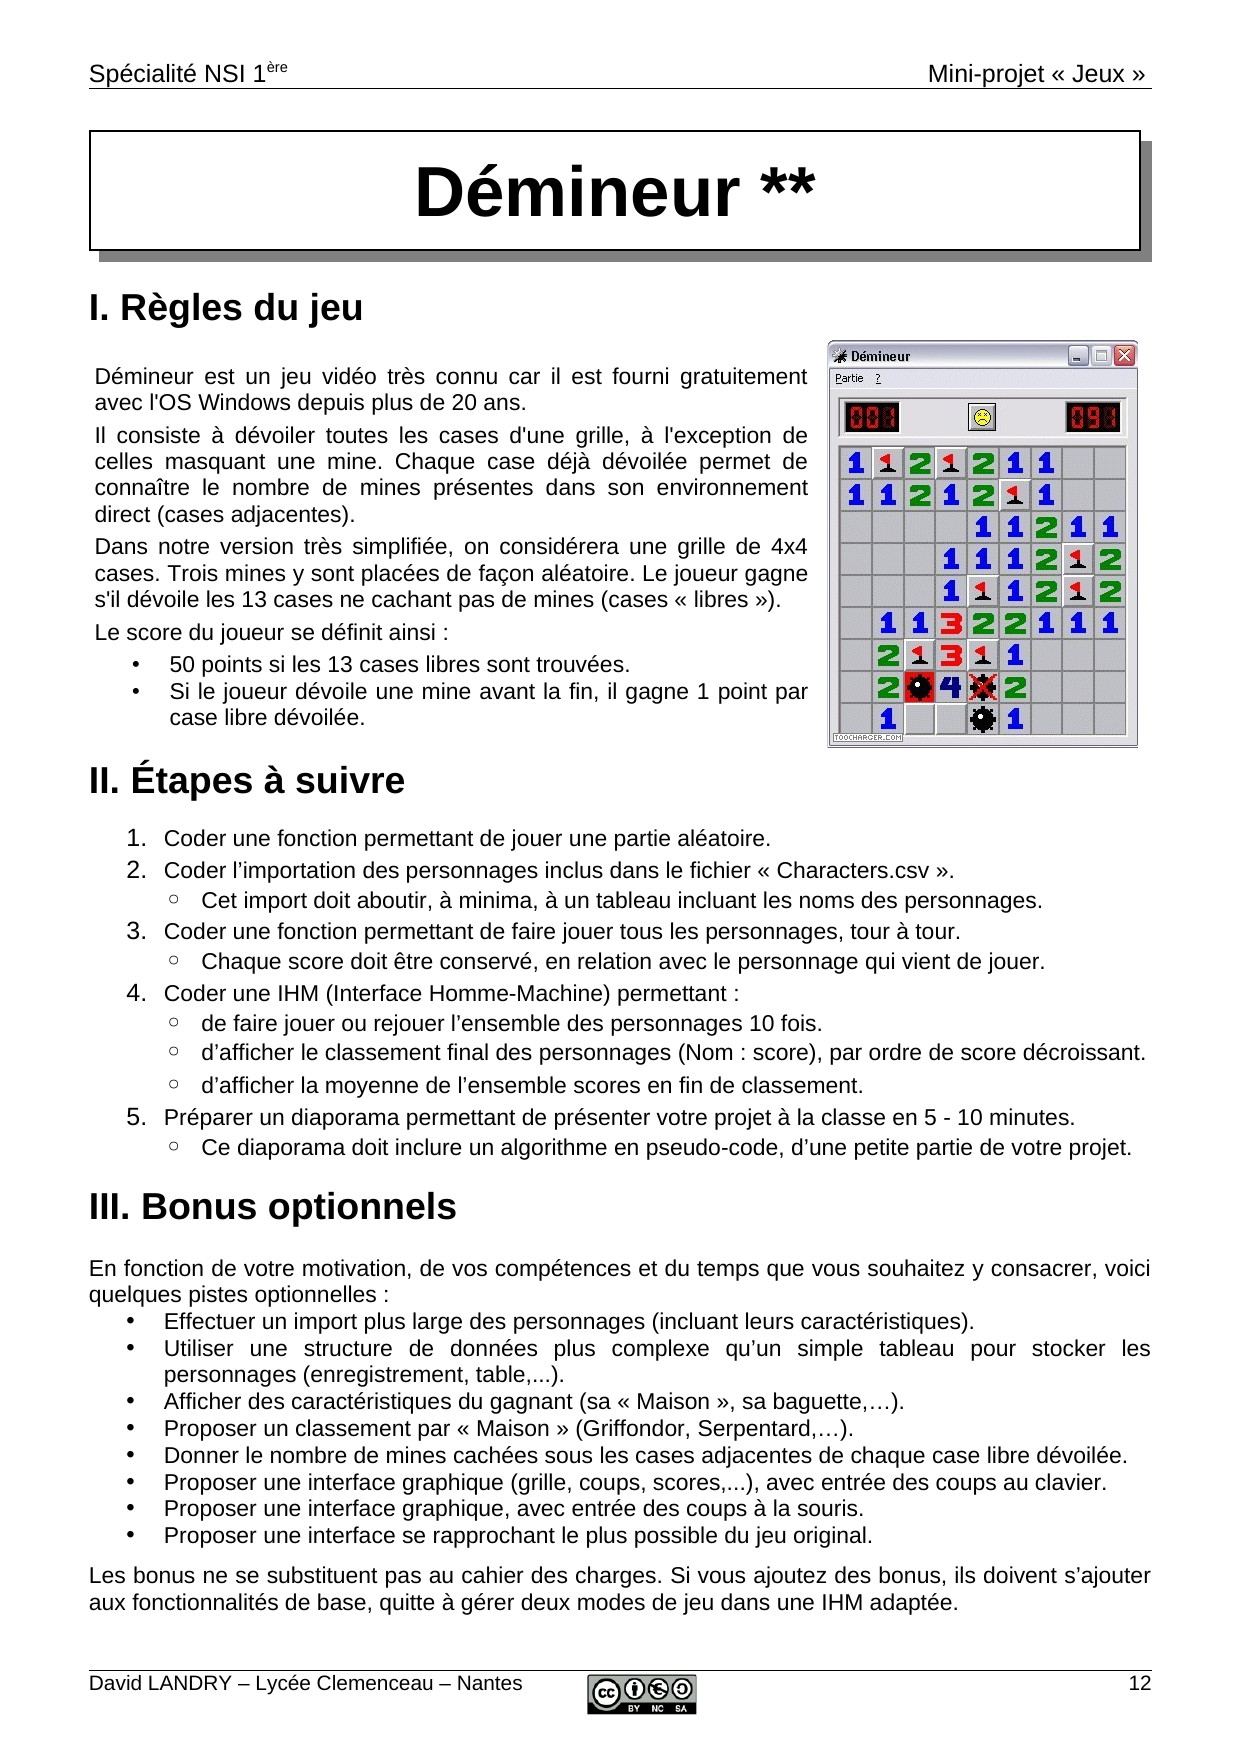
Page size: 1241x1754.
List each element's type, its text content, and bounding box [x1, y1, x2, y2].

table_header [815, 335, 1151, 758]
list Effectuer un import plus large des personnages (incluant leurs caractéristiques). [126, 1308, 1152, 1334]
list Afficher des caractéristiques du gagnant (sa « Maison », sa baguette,…). [126, 1388, 1152, 1415]
list Cet import doit aboutir, à minima, à un tableau incluant les noms des personnages. [164, 887, 1152, 913]
list Proposer une interface graphique (grille, coups, scores,...), avec entrée des coups au clavier. [126, 1468, 1152, 1495]
text En fonction de votre motivation, de vos compétences et du temps que vous souhaitez y consacrer, voici quelques pistes optionnelles : [89, 1255, 1152, 1308]
list Coder une IHM (Interface Homme-Machine) permettant : [126, 978, 1152, 1007]
picture [827, 340, 1138, 748]
table_header Démineur est un jeu vidéo très connu car il est fourni gratuitement avec l'OS Windows depuis plus de 20 ans. Il consiste à dévoiler toutes les cases d'une grille, à l'exception de celles masquant une mine. Chaque case déjà dévoilée permet de connaître le nombre de mines présentes dans son environnement direct (cases adjacentes). Dans notre version très simplifiée, on considérera une grille de 4x4 cases. Trois mines y sont placées de façon aléatoire. Le joueur gagne s'il dévoile les 13 cases ne cachant pas de mines (cases « libres »). Le score du joueur se définit ainsi : 50 points si les 13 cases libres sont trouvées. Si le joueur dévoile une mine avant la fin, il gagne 1 point par case libre dévoilée. [89, 335, 814, 758]
list Utiliser une structure de données plus complexe qu’un simple tableau pour stocker les personnages (enregistrement, table,...). [126, 1334, 1152, 1388]
list Proposer une interface se rapprochant le plus possible du jeu original. [126, 1522, 1152, 1549]
list Ce diaporama doit inclure un algorithme en pseudo-code, d’une petite partie de votre projet. [164, 1134, 1152, 1161]
list Donner le nombre de mines cachées sous les cases adjacentes de chaque case libre dévoilée. [126, 1442, 1152, 1468]
subtitle Étapes à suivre [89, 758, 1152, 802]
list Préparer un diaporama permettant de présenter votre projet à la classe en 5 - 10 minutes. [126, 1102, 1152, 1131]
subtitle Bonus optionnels [89, 1184, 1152, 1227]
list Coder l’importation des personnages inclus dans le fichier « Characters.csv ». [126, 855, 1152, 884]
list d’afficher la moyenne de l’ensemble scores en fin de classement. [164, 1072, 1152, 1099]
list d’afficher le classement final des personnages (Nom : score), par ordre de score décroissant. [164, 1039, 1152, 1066]
text Les bonus ne se substituent pas au cahier des charges. Si vous ajoutez des bonus, ils doivent s’ajouter aux fonctionnalités de base, quitte à gérer deux modes de jeu dans une IHM adaptée. [89, 1562, 1152, 1615]
list Proposer une interface graphique, avec entrée des coups à la souris. [126, 1495, 1152, 1522]
list Coder une fonction permettant de faire jouer tous les personnages, tour à tour. [126, 916, 1152, 945]
list Coder une fonction permettant de jouer une partie aléatoire. [126, 823, 1152, 852]
list Proposer un classement par « Maison » (Griffondor, Serpentard,…). [126, 1415, 1152, 1442]
list Chaque score doit être conservé, en relation avec le personnage qui vient de jouer. [164, 948, 1152, 975]
list de faire jouer ou rejouer l’ensemble des personnages 10 fois. [164, 1009, 1152, 1036]
subtitle Règles du jeu [89, 285, 1152, 328]
text Démineur ** [91, 132, 1139, 249]
picture [586, 1674, 697, 1715]
